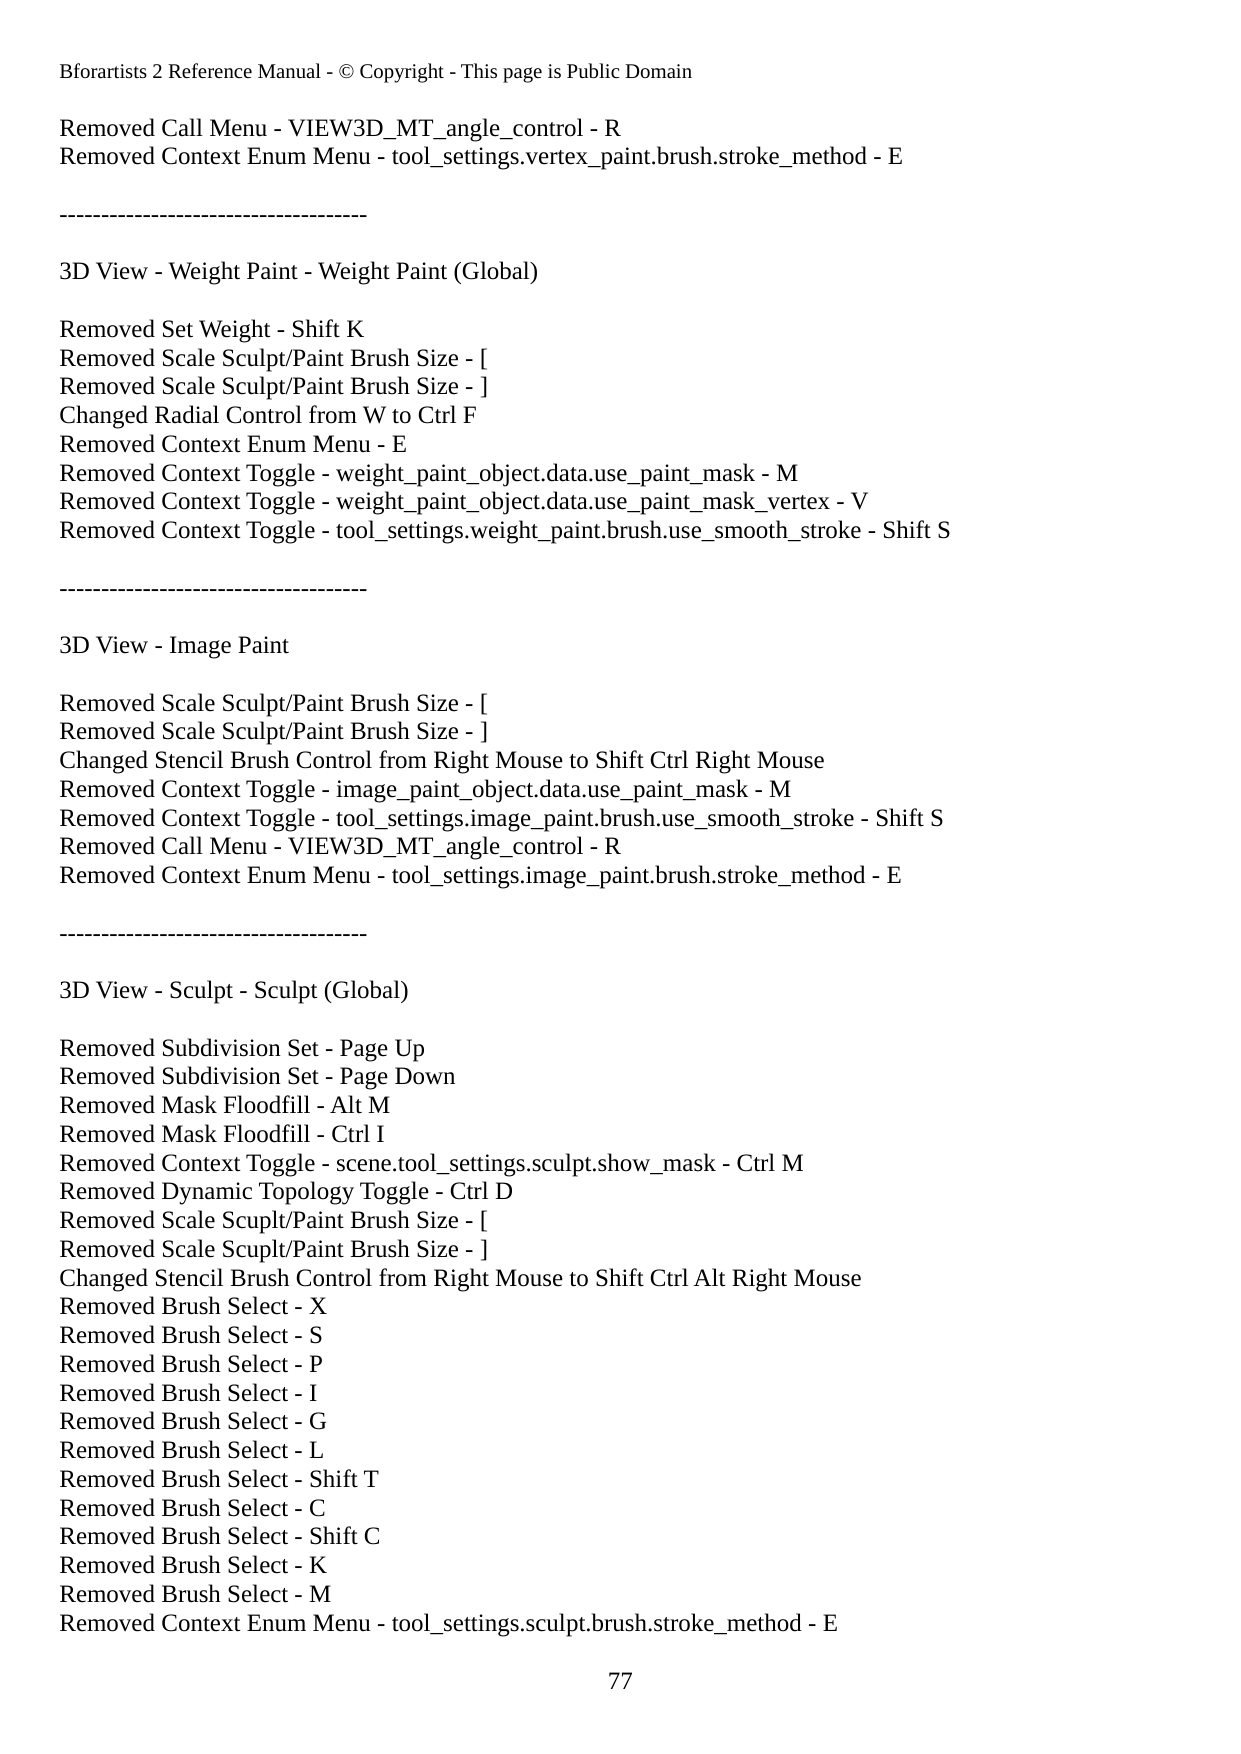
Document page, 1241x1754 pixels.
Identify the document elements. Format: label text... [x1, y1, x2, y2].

text Removed Scale Sculpt/Paint Brush Size - ] [59, 716, 1181, 745]
text Removed Brush Select - C [59, 1493, 1181, 1521]
text Removed Context Toggle - tool_settings.image_paint.brush.use_smooth_stroke - Shift S [59, 803, 1181, 831]
text Removed Context Toggle - image_paint_object.data.use_paint_mask - M [59, 774, 1181, 803]
text Removed Subdivision Set - Page Up [59, 1033, 1181, 1061]
text Removed Scale Scuplt/Paint Brush Size - ] [59, 1234, 1181, 1263]
text Removed Subdivision Set - Page Down [59, 1061, 1181, 1090]
text Removed Brush Select - I [59, 1378, 1181, 1406]
text Removed Brush Select - X [59, 1291, 1181, 1320]
text Changed Radial Control from W to Ctrl F [59, 400, 1181, 429]
text Removed Call Menu - VIEW3D_MT_angle_control - R [59, 113, 1181, 141]
text Removed Call Menu - VIEW3D_MT_angle_control - R [59, 831, 1181, 860]
text Removed Scale Sculpt/Paint Brush Size - ] [59, 371, 1181, 400]
text Removed Brush Select - G [59, 1406, 1181, 1435]
text Removed Brush Select - L [59, 1435, 1181, 1464]
text ------------------------------------- [59, 199, 1181, 228]
text Removed Scale Sculpt/Paint Brush Size - [ [59, 688, 1181, 716]
text 3D View - Image Paint [59, 630, 1181, 659]
text Removed Context Toggle - scene.tool_settings.sculpt.show_mask - Ctrl M [59, 1148, 1181, 1176]
text ------------------------------------- [59, 573, 1181, 601]
text Removed Context Enum Menu - tool_settings.sculpt.brush.stroke_method - E [59, 1608, 1181, 1636]
text Removed Context Toggle - weight_paint_object.data.use_paint_mask - M [59, 458, 1181, 486]
text Removed Scale Sculpt/Paint Brush Size - [ [59, 343, 1181, 371]
text Removed Context Enum Menu - tool_settings.vertex_paint.brush.stroke_method - E [59, 141, 1181, 170]
text Removed Context Enum Menu - E [59, 429, 1181, 458]
text Removed Brush Select - M [59, 1579, 1181, 1608]
text Removed Brush Select - P [59, 1349, 1181, 1378]
text Removed Brush Select - Shift C [59, 1521, 1181, 1550]
text Removed Context Enum Menu - tool_settings.image_paint.brush.stroke_method - E [59, 860, 1181, 889]
text Removed Brush Select - Shift T [59, 1464, 1181, 1493]
text Removed Brush Select - K [59, 1550, 1181, 1579]
text Changed Stencil Brush Control from Right Mouse to Shift Ctrl Right Mouse [59, 745, 1181, 774]
text Removed Context Toggle - tool_settings.weight_paint.brush.use_smooth_stroke - Shift S [59, 515, 1181, 544]
text Removed Dynamic Topology Toggle - Ctrl D [59, 1176, 1181, 1205]
text Removed Set Weight - Shift K [59, 314, 1181, 343]
text Removed Context Toggle - weight_paint_object.data.use_paint_mask_vertex - V [59, 486, 1181, 515]
text Removed Mask Floodfill - Ctrl I [59, 1119, 1181, 1148]
text Removed Brush Select - S [59, 1320, 1181, 1349]
text Removed Mask Floodfill - Alt M [59, 1090, 1181, 1119]
text 3D View - Weight Paint - Weight Paint (Global) [59, 256, 1181, 285]
text ------------------------------------- [59, 918, 1181, 946]
text 3D View - Sculpt - Sculpt (Global) [59, 975, 1181, 1004]
text Changed Stencil Brush Control from Right Mouse to Shift Ctrl Alt Right Mouse [59, 1263, 1181, 1291]
text Removed Scale Scuplt/Paint Brush Size - [ [59, 1205, 1181, 1234]
